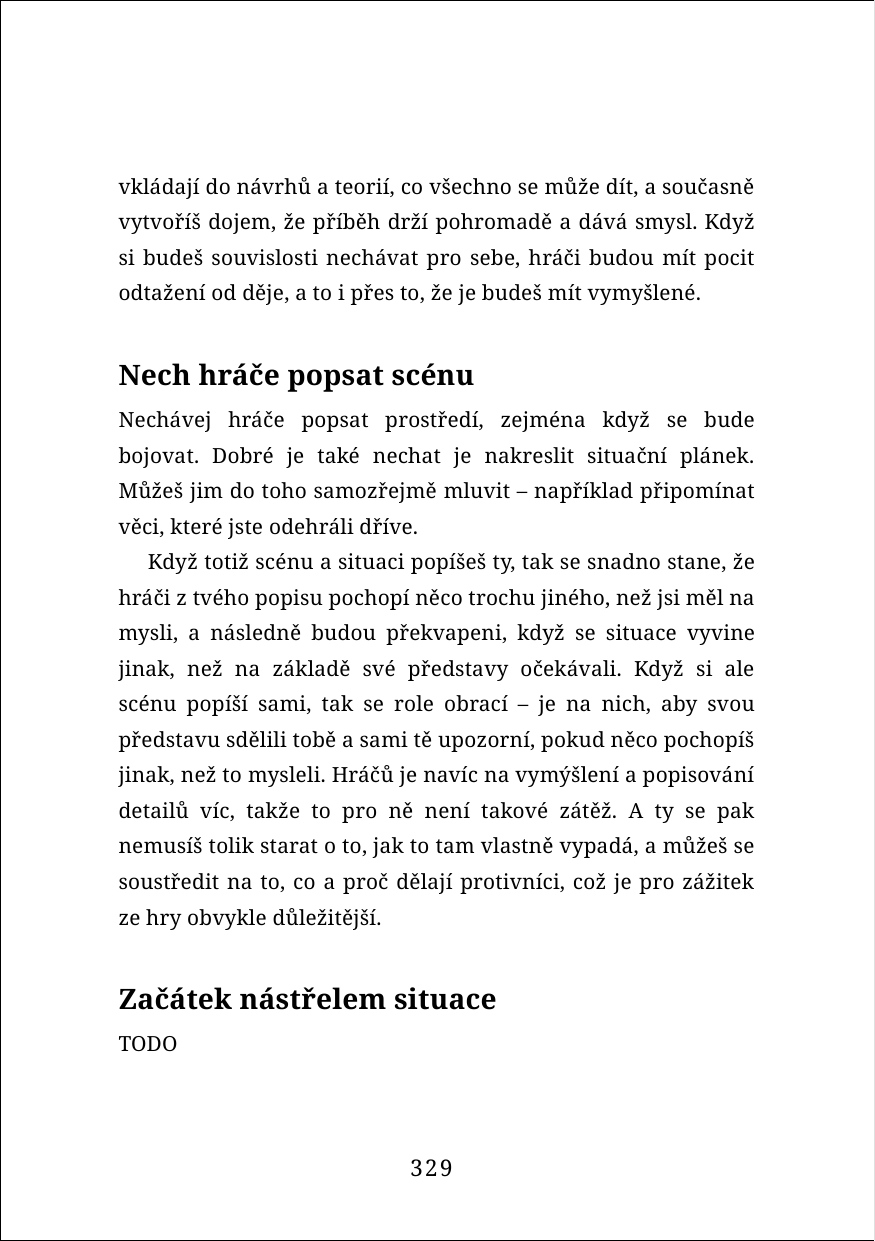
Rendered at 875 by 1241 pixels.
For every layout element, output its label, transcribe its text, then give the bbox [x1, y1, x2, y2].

subtitle Nech hráče popsat scénu [118, 355, 756, 393]
text TODO [118, 1029, 756, 1058]
text vkládají do návrhů a teorií, co všechno se může dít, a současně vytvoříš dojem, že příběh drží pohromadě a dává smysl. Když si budeš souvislosti nechávat pro sebe, hráči budou mít pocit odtažení od děje, a to i přes to, že je budeš mít vymyšlené. [118, 172, 756, 307]
text Nechávej hráče popsat prostředí, zejména když se bude bojovat. Dobré je také nechat je nakreslit situační plánek. Můžeš jim do toho samozřejmě mluvit – například připomínat věci, které jste odehráli dříve. Když totiž scénu a situaci popíšeš ty, tak se snadno stane, že hráči z tvého popisu pochopí něco trochu jiného, než jsi měl na mysli, a následně budou překvapeni, když se situace vyvine jinak, než na základě své představy očekávali. Když si ale scénu popíší sami, tak se role obrací – je na nich, aby svou představu sdělili tobě a sami tě upozorní, pokud něco pochopíš jinak, než to mysleli. Hráčů je navíc na vymýšlení a popisování detailů víc, takže to pro ně není takové zátěž. A ty se pak nemusíš tolik starat o to, jak to tam vlastně vypadá, a můžeš se soustředit na to, co a proč dělají protivníci, což je pro zážitek ze hry obvykle důležitější. [118, 405, 756, 931]
subtitle Začátek nástřelem situace [118, 979, 756, 1018]
